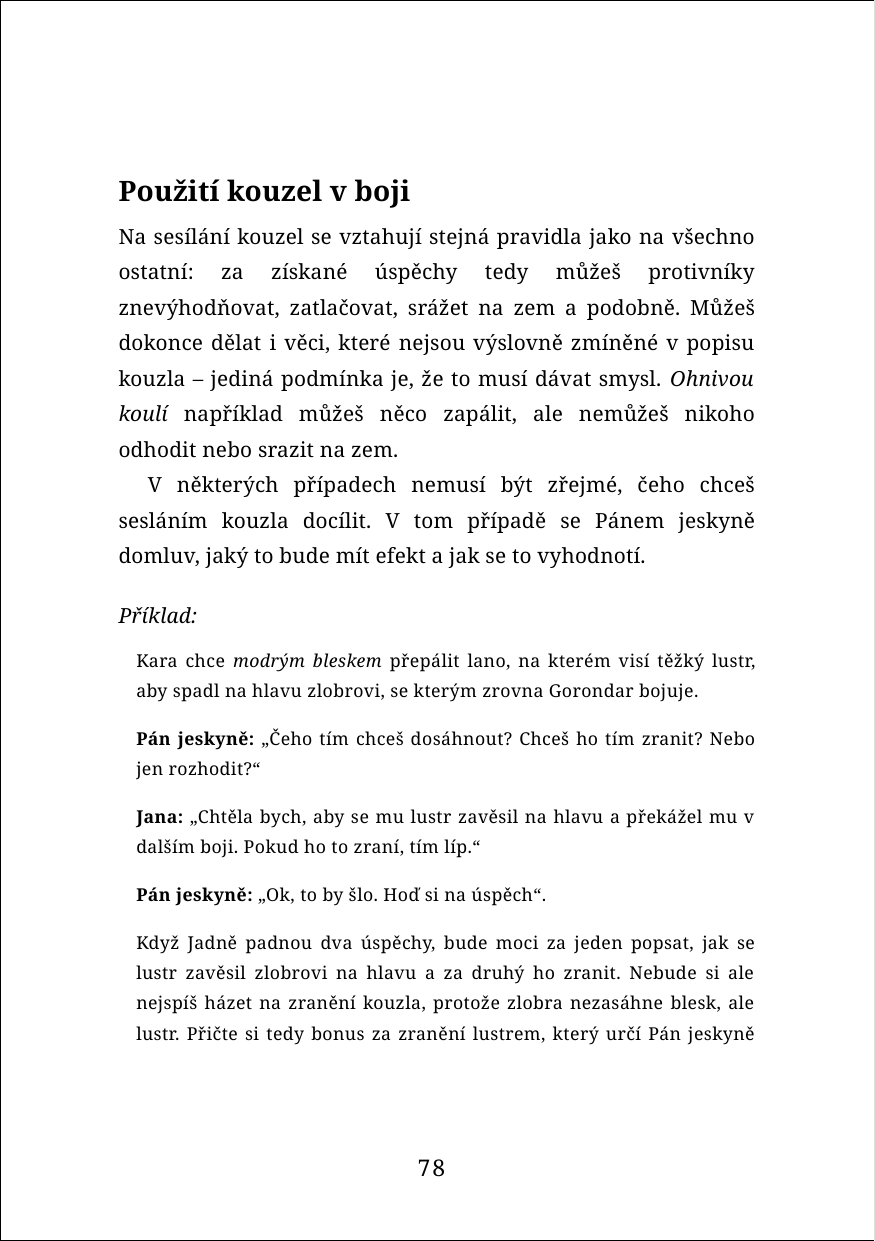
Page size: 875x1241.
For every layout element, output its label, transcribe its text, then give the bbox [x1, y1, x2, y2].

text Příklad: [118, 601, 756, 629]
text Jana: „Chtěla bych, aby se mu lustr zavěsil na hlavu a překážel mu v dalším boji. Pokud ho to zraní, tím líp.“ [136, 804, 756, 859]
text Na sesílání kouzel se vztahují stejná pravidla jako na všechno ostatní: za získané úspěchy tedy můžeš protivníky znevýhodňovat, zatlačovat, srážet na zem a podobně. Můžeš dokonce dělat i věci, které nejsou výslovně zmíněné v popisu kouzla – jediná podmínka je, že to musí dávat smysl. Ohnivou koulí například můžeš něco zapálit, ale nemůžeš nikoho odhodit nebo srazit na zem. V některých případech nemusí být zřejmé, čeho chceš sesláním kouzla docílit. V tom případě se Pánem jeskyně domluv, jaký to bude mít efekt a jak se to vyhodnotí. [118, 222, 756, 570]
subtitle Použití kouzel v boji [118, 172, 756, 210]
text Pán jeskyně: „Čeho tím chceš dosáhnout? Chceš ho tím zranit? Nebo jen rozhodit?“ [136, 726, 756, 781]
text Kara chce modrým bleskem přepálit lano, na kterém visí těžký lustr, aby spadl na hlavu zlobrovi, se kterým zrovna Gorondar bojuje. [136, 648, 756, 702]
text Pán jeskyně: „Ok, to by šlo. Hoď si na úspěch“. [136, 882, 756, 907]
text Když Jadně padnou dva úspěchy, bude moci za jeden popsat, jak se lustr zavěsil zlobrovi na hlavu a za druhý ho zranit. Nebude si ale nejspíš házet na zranění kouzla, protože zlobra nezasáhne blesk, ale lustr. Přičte si tedy bonus za zranění lustrem, který určí Pán jeskyně [136, 930, 756, 1045]
